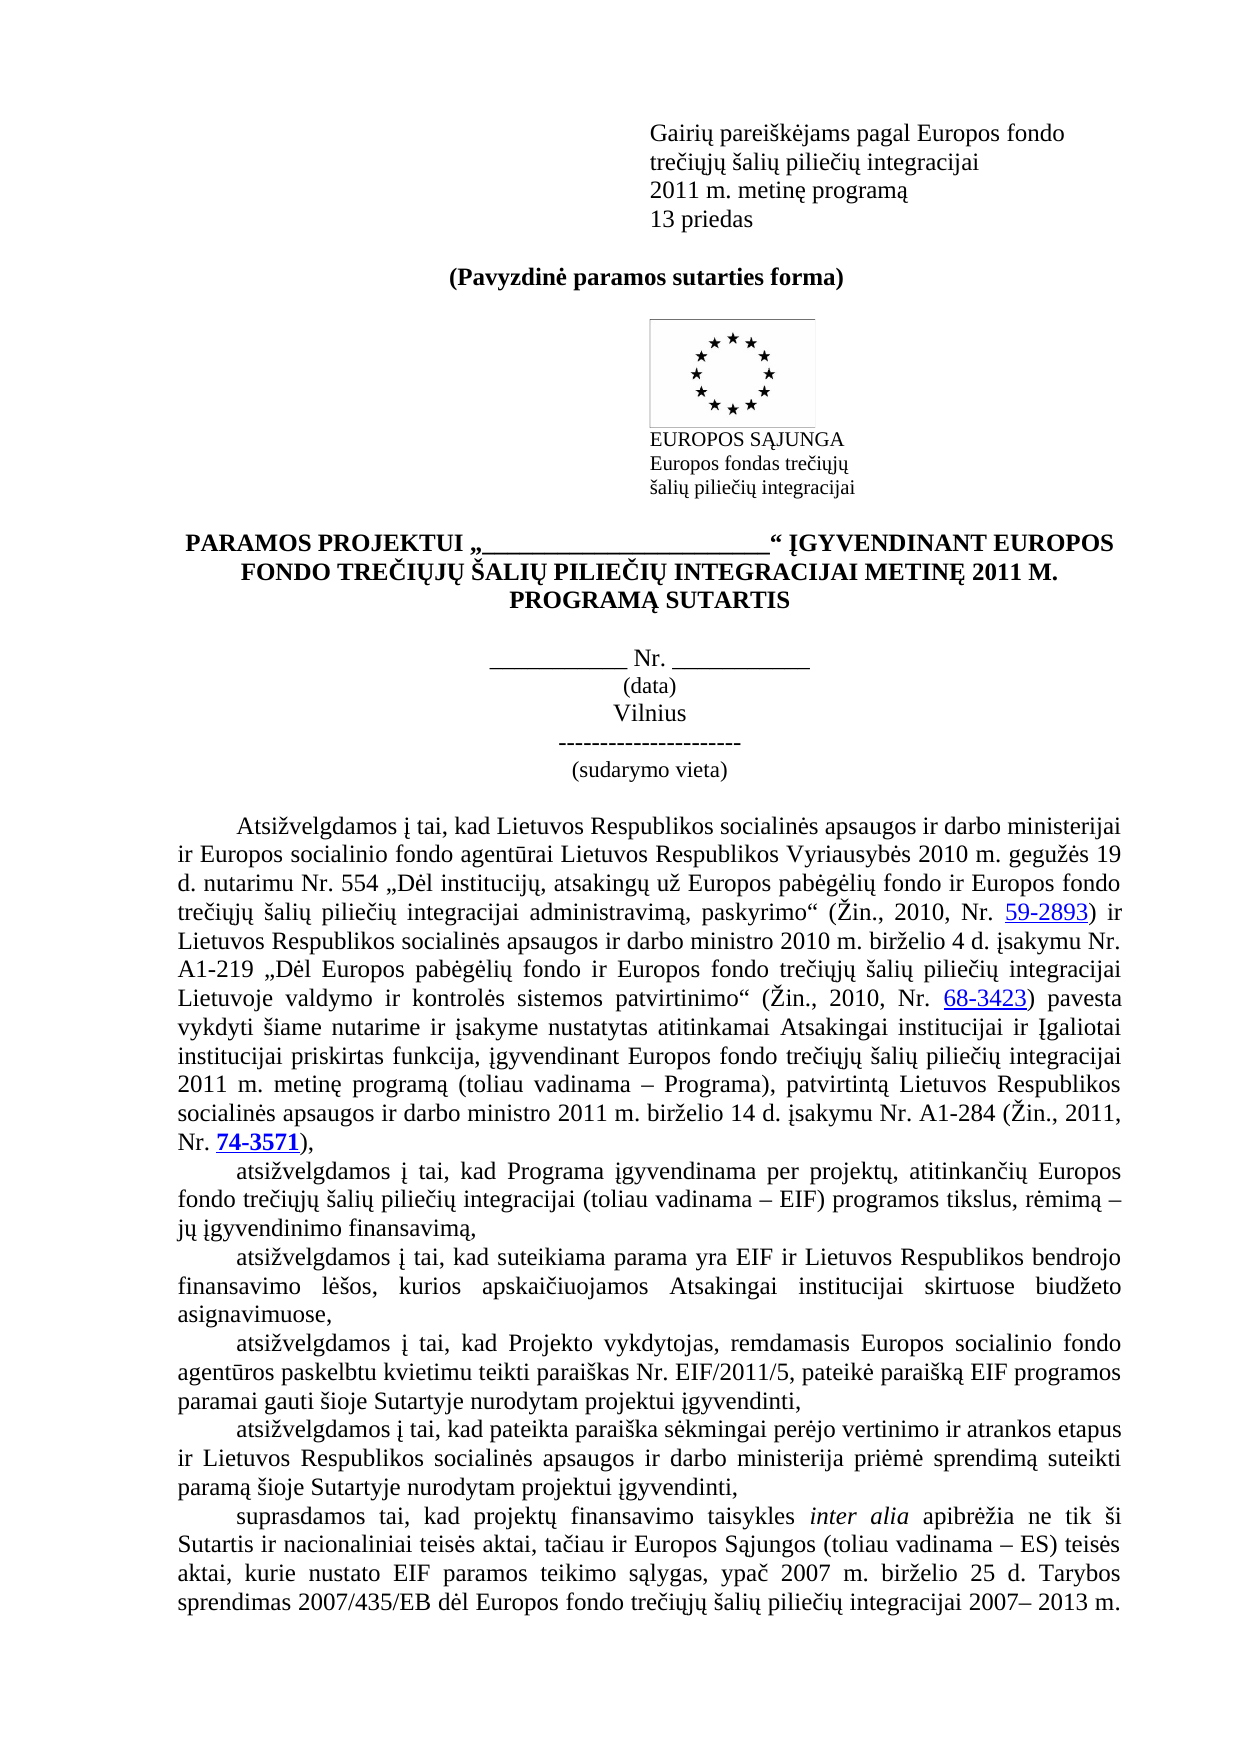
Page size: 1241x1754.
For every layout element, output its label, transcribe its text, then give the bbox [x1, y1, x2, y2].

text (Pavyzdinė paramos sutarties forma) [177, 262, 1122, 291]
text (data) [177, 672, 1122, 698]
text Vilnius [177, 698, 1122, 727]
text (sudarymo vieta) [177, 756, 1122, 782]
text EUROPOS SĄJUNGA [649, 427, 1122, 451]
text ---------------------- [177, 727, 1122, 756]
text suprasdamos tai, kad projektų finansavimo taisykles inter alia apibrėžia ne tik ši Sutartis ir nacionaliniai teisės aktai, tačiau ir Europos Sąjungos (toliau vadinama – ES) teisės aktai, kurie nustato EIF paramos teikimo sąlygas, ypač 2007 m. birželio 25 d. Tarybos sprendimas 2007/435/EB dėl Europos fondo trečiųjų šalių piliečių integracijai 2007– 2013 m. [177, 1501, 1122, 1616]
text Atsižvelgdamos į tai, kad Lietuvos Respublikos socialinės apsaugos ir darbo ministerijai ir Europos socialinio fondo agentūrai Lietuvos Respublikos Vyriausybės 2010 m. gegužės 19 d. nutarimu Nr. 554 „Dėl institucijų, atsakingų už Europos pabėgėlių fondo ir Europos fondo trečiųjų šalių piliečių integracijai administravimą, paskyrimo“ (Žin., 2010, Nr. 59-2893) ir Lietuvos Respublikos socialinės apsaugos ir darbo ministro 2010 m. birželio 4 d. įsakymu Nr. A1-219 „Dėl Europos pabėgėlių fondo ir Europos fondo trečiųjų šalių piliečių integracijai Lietuvoje valdymo ir kontrolės sistemos patvirtinimo“ (Žin., 2010, Nr. 68-3423) pavesta vykdyti šiame nutarime ir įsakyme nustatytas atitinkamai Atsakingai institucijai ir Įgaliotai institucijai priskirtas funkcija, įgyvendinant Europos fondo trečiųjų šalių piliečių integracijai 2011 m. metinę programą (toliau vadinama – Programa), patvirtintą Lietuvos Respublikos socialinės apsaugos ir darbo ministro 2011 m. birželio 14 d. įsakymu Nr. A1-284 (Žin., 2011, Nr. 74-3571), [177, 811, 1122, 1156]
text atsižvelgdamos į tai, kad suteikiama parama yra EIF ir Lietuvos Respublikos bendrojo finansavimo lėšos, kurios apskaičiuojamos Atsakingai institucijai skirtuose biudžeto asignavimuose, [177, 1242, 1122, 1328]
text PARAMOS PROJEKTUI „_______________________“ ĮGYVENDINANT EUROPOS FONDO TREČIŲJŲ ŠALIŲ PILIEČIŲ INTEGRACIJAI METINĘ 2011 M. PROGRAMĄ SUTARTIS [177, 528, 1122, 614]
text šalių piliečių integracijai [649, 475, 1122, 499]
text trečiųjų šalių piliečių integracijai [649, 147, 1122, 176]
text atsižvelgdamos į tai, kad pateikta paraiška sėkmingai perėjo vertinimo ir atrankos etapus ir Lietuvos Respublikos socialinės apsaugos ir darbo ministerija priėmė sprendimą suteikti paramą šioje Sutartyje nurodytam projektui įgyvendinti, [177, 1414, 1122, 1501]
text Gairių pareiškėjams pagal Europos fondo [649, 118, 1122, 147]
text Europos fondas trečiųjų [649, 451, 1122, 475]
text 13 priedas [649, 204, 1122, 233]
text atsižvelgdamos į tai, kad Programa įgyvendinama per projektų, atitinkančių Europos fondo trečiųjų šalių piliečių integracijai (toliau vadinama – EIF) programos tikslus, rėmimą – jų įgyvendinimo finansavimą, [177, 1156, 1122, 1242]
text ___________ Nr. ___________ [177, 643, 1122, 672]
text atsižvelgdamos į tai, kad Projekto vykdytojas, remdamasis Europos socialinio fondo agentūros paskelbtu kvietimu teikti paraiškas Nr. EIF/2011/5, pateikė paraišką EIF programos paramai gauti šioje Sutartyje nurodytam projektui įgyvendinti, [177, 1328, 1122, 1414]
text 2011 m. metinę programą [649, 176, 1122, 204]
